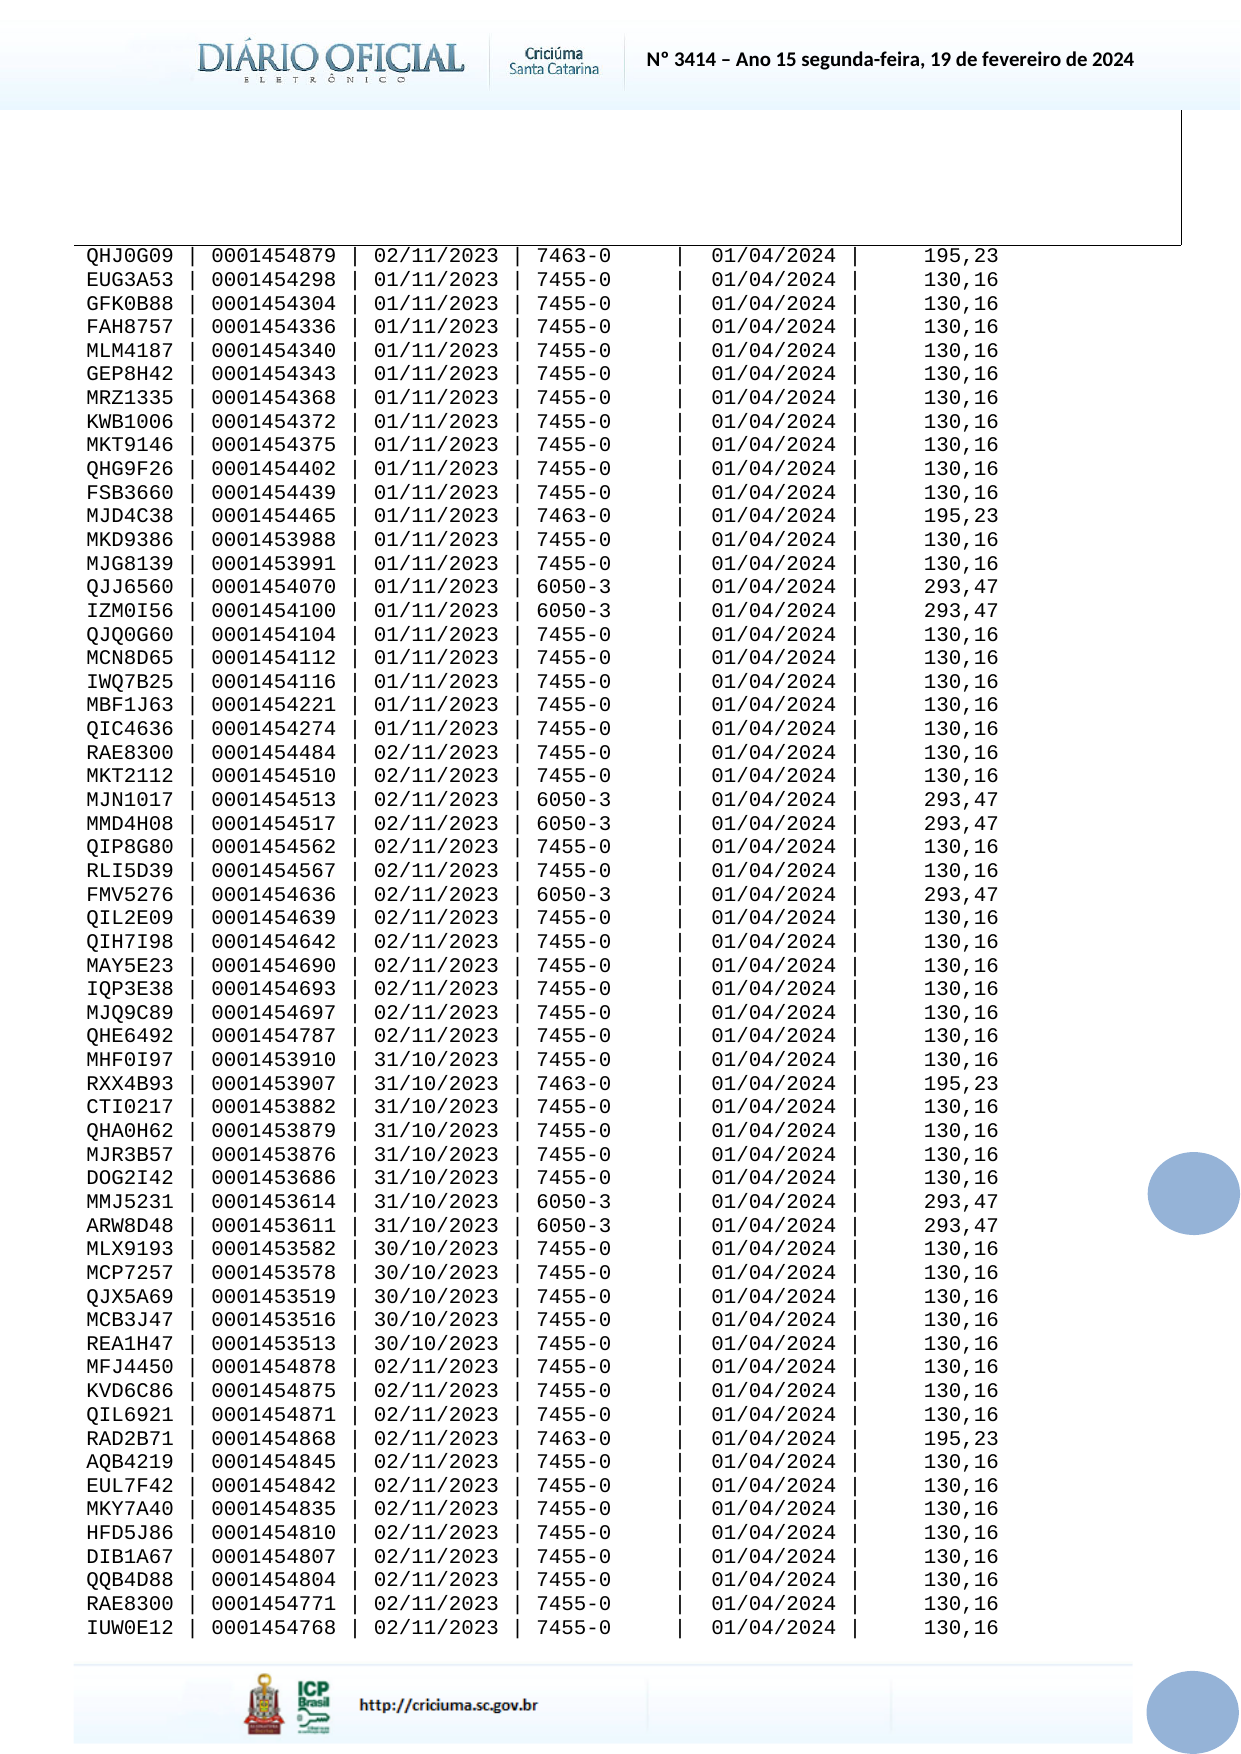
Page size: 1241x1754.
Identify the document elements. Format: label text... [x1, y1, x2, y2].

text IWQ7B25 | 0001454116 | 01/11/2023 | 7455-0 | 01/04/2024 | 130,16 [74, 671, 1181, 694]
text MMD4H08 | 0001454517 | 02/11/2023 | 6050-3 | 01/04/2024 | 293,47 [74, 813, 1181, 836]
text MLM4187 | 0001454340 | 01/11/2023 | 7455-0 | 01/04/2024 | 130,16 [74, 340, 1181, 363]
text MLX9193 | 0001453582 | 30/10/2023 | 7455-0 | 01/04/2024 | 130,16 [74, 1238, 1181, 1262]
text MAY5E23 | 0001454690 | 02/11/2023 | 7455-0 | 01/04/2024 | 130,16 [74, 954, 1181, 978]
text QJQ0G60 | 0001454104 | 01/11/2023 | 7455-0 | 01/04/2024 | 130,16 [74, 623, 1181, 647]
text RXX4B93 | 0001453907 | 31/10/2023 | 7463-0 | 01/04/2024 | 195,23 [74, 1073, 1181, 1096]
text DIB1A67 | 0001454807 | 02/11/2023 | 7455-0 | 01/04/2024 | 130,16 [74, 1546, 1181, 1569]
text GEP8H42 | 0001454343 | 01/11/2023 | 7455-0 | 01/04/2024 | 130,16 [74, 363, 1181, 387]
text IUW0E12 | 0001454768 | 02/11/2023 | 7455-0 | 01/04/2024 | 130,16 [74, 1617, 1181, 1640]
text AQB4219 | 0001454845 | 02/11/2023 | 7455-0 | 01/04/2024 | 130,16 [74, 1451, 1181, 1475]
text MFJ4450 | 0001454878 | 02/11/2023 | 7455-0 | 01/04/2024 | 130,16 [74, 1357, 1181, 1380]
text FSB3660 | 0001454439 | 01/11/2023 | 7455-0 | 01/04/2024 | 130,16 [74, 482, 1181, 505]
text MRZ1335 | 0001454368 | 01/11/2023 | 7455-0 | 01/04/2024 | 130,16 [74, 387, 1181, 411]
text MKD9386 | 0001453988 | 01/11/2023 | 7455-0 | 01/04/2024 | 130,16 [74, 529, 1181, 553]
text IQP3E38 | 0001454693 | 02/11/2023 | 7455-0 | 01/04/2024 | 130,16 [74, 978, 1181, 1002]
text RAE8300 | 0001454484 | 02/11/2023 | 7455-0 | 01/04/2024 | 130,16 [74, 742, 1181, 765]
text KWB1006 | 0001454372 | 01/11/2023 | 7455-0 | 01/04/2024 | 130,16 [74, 411, 1181, 434]
text MBF1J63 | 0001454221 | 01/11/2023 | 7455-0 | 01/04/2024 | 130,16 [74, 694, 1181, 718]
text ARW8D48 | 0001453611 | 31/10/2023 | 6050-3 | 01/04/2024 | 293,47 [74, 1215, 1181, 1238]
text DOG2I42 | 0001453686 | 31/10/2023 | 7455-0 | 01/04/2024 | 130,16 [74, 1167, 1157, 1191]
text MJN1017 | 0001454513 | 02/11/2023 | 6050-3 | 01/04/2024 | 293,47 [74, 789, 1181, 813]
text MCP7257 | 0001453578 | 30/10/2023 | 7455-0 | 01/04/2024 | 130,16 [74, 1262, 1181, 1286]
text QIP8G80 | 0001454562 | 02/11/2023 | 7455-0 | 01/04/2024 | 130,16 [74, 836, 1181, 860]
text MMJ5231 | 0001453614 | 31/10/2023 | 6050-3 | 01/04/2024 | 293,47 [74, 1191, 1153, 1215]
text GFK0B88 | 0001454304 | 01/11/2023 | 7455-0 | 01/04/2024 | 130,16 [74, 292, 1181, 316]
text QHA0H62 | 0001453879 | 31/10/2023 | 7455-0 | 01/04/2024 | 130,16 [74, 1120, 1181, 1144]
text QIL2E09 | 0001454639 | 02/11/2023 | 7455-0 | 01/04/2024 | 130,16 [74, 907, 1181, 931]
text QHG9F26 | 0001454402 | 01/11/2023 | 7455-0 | 01/04/2024 | 130,16 [74, 458, 1181, 482]
text MKT9146 | 0001454375 | 01/11/2023 | 7455-0 | 01/04/2024 | 130,16 [74, 434, 1181, 458]
text IZM0I56 | 0001454100 | 01/11/2023 | 6050-3 | 01/04/2024 | 293,47 [74, 600, 1181, 623]
text MHF0I97 | 0001453910 | 31/10/2023 | 7455-0 | 01/04/2024 | 130,16 [74, 1049, 1181, 1073]
text KVD6C86 | 0001454875 | 02/11/2023 | 7455-0 | 01/04/2024 | 130,16 [74, 1380, 1181, 1404]
text MCB3J47 | 0001453516 | 30/10/2023 | 7455-0 | 01/04/2024 | 130,16 [74, 1309, 1181, 1333]
text FAH8757 | 0001454336 | 01/11/2023 | 7455-0 | 01/04/2024 | 130,16 [74, 316, 1181, 340]
text MKY7A40 | 0001454835 | 02/11/2023 | 7455-0 | 01/04/2024 | 130,16 [74, 1498, 1181, 1522]
text QQB4D88 | 0001454804 | 02/11/2023 | 7455-0 | 01/04/2024 | 130,16 [74, 1569, 1181, 1593]
text QIH7I98 | 0001454642 | 02/11/2023 | 7455-0 | 01/04/2024 | 130,16 [74, 931, 1181, 954]
text QIL6921 | 0001454871 | 02/11/2023 | 7455-0 | 01/04/2024 | 130,16 [74, 1404, 1181, 1427]
text MKT2112 | 0001454510 | 02/11/2023 | 7455-0 | 01/04/2024 | 130,16 [74, 765, 1181, 789]
text RLI5D39 | 0001454567 | 02/11/2023 | 7455-0 | 01/04/2024 | 130,16 [74, 860, 1181, 884]
text MJR3B57 | 0001453876 | 31/10/2023 | 7455-0 | 01/04/2024 | 130,16 [74, 1144, 1181, 1167]
text QJJ6560 | 0001454070 | 01/11/2023 | 6050-3 | 01/04/2024 | 293,47 [74, 576, 1181, 600]
text QJX5A69 | 0001453519 | 30/10/2023 | 7455-0 | 01/04/2024 | 130,16 [74, 1286, 1181, 1309]
text FMV5276 | 0001454636 | 02/11/2023 | 6050-3 | 01/04/2024 | 293,47 [74, 884, 1181, 907]
text QHE6492 | 0001454787 | 02/11/2023 | 7455-0 | 01/04/2024 | 130,16 [74, 1026, 1181, 1049]
text REA1H47 | 0001453513 | 30/10/2023 | 7455-0 | 01/04/2024 | 130,16 [74, 1333, 1181, 1357]
text QHJ0G09 | 0001454879 | 02/11/2023 | 7463-0 | 01/04/2024 | 195,23 [74, 245, 1181, 269]
text QIC4636 | 0001454274 | 01/11/2023 | 7455-0 | 01/04/2024 | 130,16 [74, 718, 1181, 742]
text HFD5J86 | 0001454810 | 02/11/2023 | 7455-0 | 01/04/2024 | 130,16 [74, 1522, 1181, 1546]
text MJG8139 | 0001453991 | 01/11/2023 | 7455-0 | 01/04/2024 | 130,16 [74, 553, 1181, 576]
text MJQ9C89 | 0001454697 | 02/11/2023 | 7455-0 | 01/04/2024 | 130,16 [74, 1002, 1181, 1026]
text CTI0217 | 0001453882 | 31/10/2023 | 7455-0 | 01/04/2024 | 130,16 [74, 1096, 1181, 1120]
text MJD4C38 | 0001454465 | 01/11/2023 | 7463-0 | 01/04/2024 | 195,23 [74, 505, 1181, 529]
text RAE8300 | 0001454771 | 02/11/2023 | 7455-0 | 01/04/2024 | 130,16 [74, 1593, 1181, 1617]
text RAD2B71 | 0001454868 | 02/11/2023 | 7463-0 | 01/04/2024 | 195,23 [74, 1427, 1181, 1451]
text MCN8D65 | 0001454112 | 01/11/2023 | 7455-0 | 01/04/2024 | 130,16 [74, 647, 1181, 671]
text EUL7F42 | 0001454842 | 02/11/2023 | 7455-0 | 01/04/2024 | 130,16 [74, 1475, 1181, 1498]
text EUG3A53 | 0001454298 | 01/11/2023 | 7455-0 | 01/04/2024 | 130,16 [74, 269, 1181, 292]
